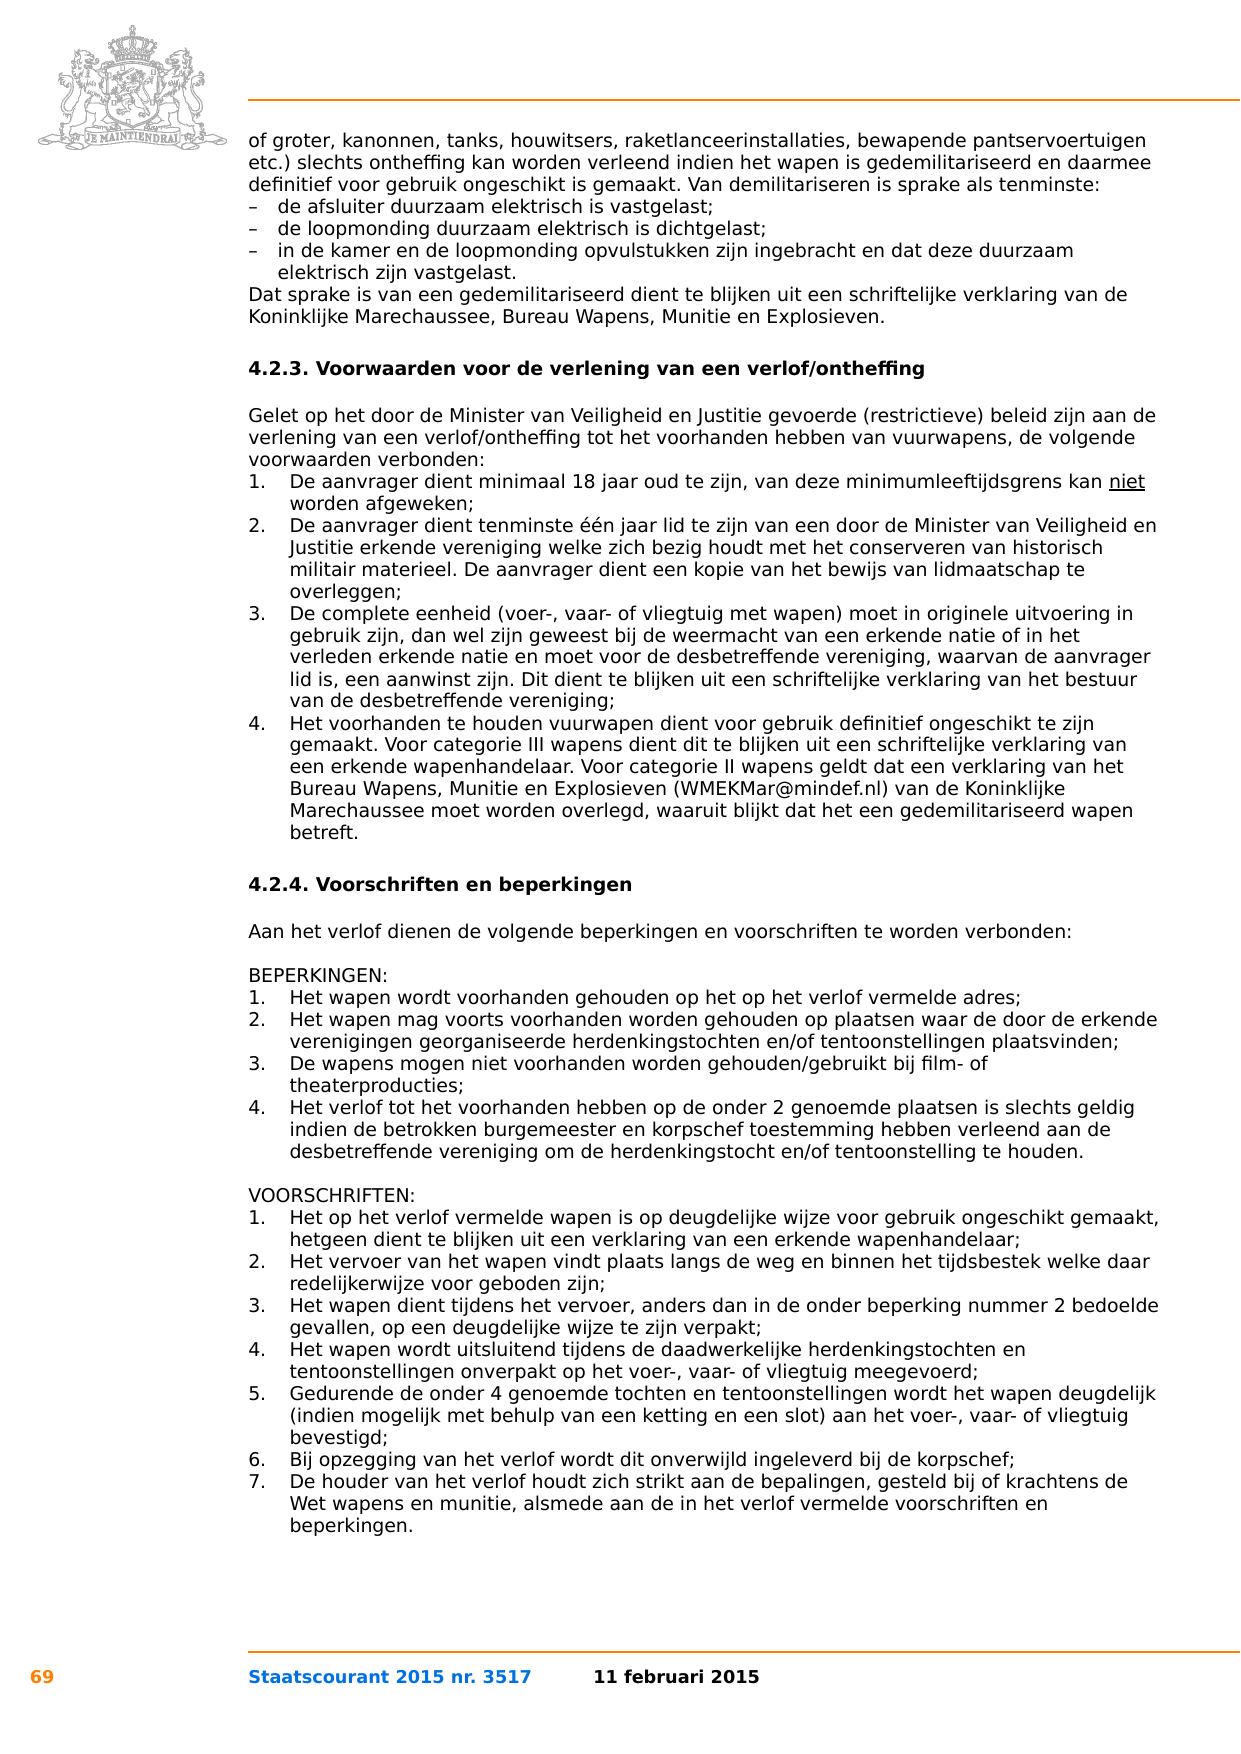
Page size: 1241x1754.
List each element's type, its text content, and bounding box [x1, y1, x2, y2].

text 1. Het wapen wordt voorhanden gehouden op het op het verlof vermelde adres; [248, 987, 1163, 1009]
text VOORSCHRIFTEN: [248, 1185, 1163, 1207]
text BEPERKINGEN: [248, 965, 1163, 987]
text – de loopmonding duurzaam elektrisch is dichtgelast; [248, 218, 1163, 240]
text Dat sprake is van een gedemilitariseerd dient te blijken uit een schriftelijke verklaring van de Koninklijke Marechaussee, Bureau Wapens, Munitie en Explosieven. [248, 284, 1163, 328]
text 7. De houder van het verlof houdt zich strikt aan de bepalingen, gesteld bij of krachtens de Wet wapens en munitie, alsmede aan de in het verlof vermelde voorschriften en beperkingen. [248, 1471, 1163, 1536]
text 1. De aanvrager dient minimaal 18 jaar oud te zijn, van deze minimumleeftijdsgrens kan niet worden afgeweken; [248, 471, 1163, 514]
text 2. Het wapen mag voorts voorhanden worden gehouden op plaatsen waar de door de erkende verenigingen georganiseerde herdenkingstochten en/of tentoonstellingen plaatsvinden; [248, 1009, 1163, 1053]
text 3. Het wapen dient tijdens het vervoer, anders dan in de onder beperking nummer 2 bedoelde gevallen, op een deugdelijke wijze te zijn verpakt; [248, 1295, 1163, 1339]
text 1. Het op het verlof vermelde wapen is op deugdelijke wijze voor gebruik ongeschikt gemaakt, hetgeen dient te blijken uit een verklaring van een erkende wapenhandelaar; [248, 1207, 1163, 1251]
text 2. De aanvrager dient tenminste één jaar lid te zijn van een door de Minister van Veiligheid en Justitie erkende vereniging welke zich bezig houdt met het conserveren van historisch militair materieel. De aanvrager dient een kopie van het bewijs van lidmaatschap te overleggen; [248, 514, 1163, 602]
text 4. Het verlof tot het voorhanden hebben op de onder 2 genoemde plaatsen is slechts geldig indien de betrokken burgemeester en korpschef toestemming hebben verleend aan de desbetreffende vereniging om de herdenkingstocht en/of tentoonstelling te houden. [248, 1097, 1163, 1163]
text 3. De complete eenheid (voer-, vaar- of vliegtuig met wapen) moet in originele uitvoering in gebruik zijn, dan wel zijn geweest bij de weermacht van een erkende natie of in het verleden erkende natie en moet voor de desbetreffende vereniging, waarvan de aanvrager lid is, een aanwinst zijn. Dit dient te blijken uit een schriftelijke verklaring van het bestuur van de desbetreffende vereniging; [248, 602, 1163, 712]
text – in de kamer en de loopmonding opvulstukken zijn ingebracht en dat deze duurzaam elektrisch zijn vastgelast. [248, 240, 1163, 284]
text Gelet op het door de Minister van Veiligheid en Justitie gevoerde (restrictieve) beleid zijn aan de verlening van een verlof/ontheffing tot het voorhanden hebben van vuurwapens, de volgende voorwaarden verbonden: [248, 405, 1163, 471]
text 2. Het vervoer van het wapen vindt plaats langs de weg en binnen het tijdsbestek welke daar redelijkerwijze voor geboden zijn; [248, 1251, 1163, 1295]
text Aan het verlof dienen de volgende beperkingen en voorschriften te worden verbonden: [248, 921, 1163, 943]
text – de afsluiter duurzaam elektrisch is vastgelast; [248, 196, 1163, 218]
text 3. De wapens mogen niet voorhanden worden gehouden/gebruikt bij film- of theaterproducties; [248, 1053, 1163, 1097]
subtitle 4.2.4. Voorschriften en beperkingen [248, 874, 1163, 896]
text of groter, kanonnen, tanks, houwitsers, raketlanceerinstallaties, bewapende pantservoertuigen etc.) slechts ontheffing kan worden verleend indien het wapen is gedemilitariseerd en daarmee definitief voor gebruik ongeschikt is gemaakt. Van demilitariseren is sprake als tenminste: [248, 130, 1163, 196]
picture [38, 25, 227, 150]
text 4. Het voorhanden te houden vuurwapen dient voor gebruik definitief ongeschikt te zijn gemaakt. Voor categorie III wapens dient dit te blijken uit een schriftelijke verklaring van een erkende wapenhandelaar. Voor categorie II wapens geldt dat een verklaring van het Bureau Wapens, Munitie en Explosieven (WMEKMar@mindef.nl) van de Koninklijke Marechaussee moet worden overlegd, waaruit blijkt dat het een gedemilitariseerd wapen betreft. [248, 712, 1163, 844]
text 6. Bij opzegging van het verlof wordt dit onverwijld ingeleverd bij de korpschef; [248, 1448, 1163, 1471]
text 5. Gedurende de onder 4 genoemde tochten en tentoonstellingen wordt het wapen deugdelijk (indien mogelijk met behulp van een ketting en een slot) aan het voer-, vaar- of vliegtuig bevestigd; [248, 1383, 1163, 1448]
text 4. Het wapen wordt uitsluitend tijdens de daadwerkelijke herdenkingstochten en tentoonstellingen onverpakt op het voer-, vaar- of vliegtuig meegevoerd; [248, 1339, 1163, 1383]
subtitle 4.2.3. Voorwaarden voor de verlening van een verlof/ontheffing [248, 358, 1163, 380]
